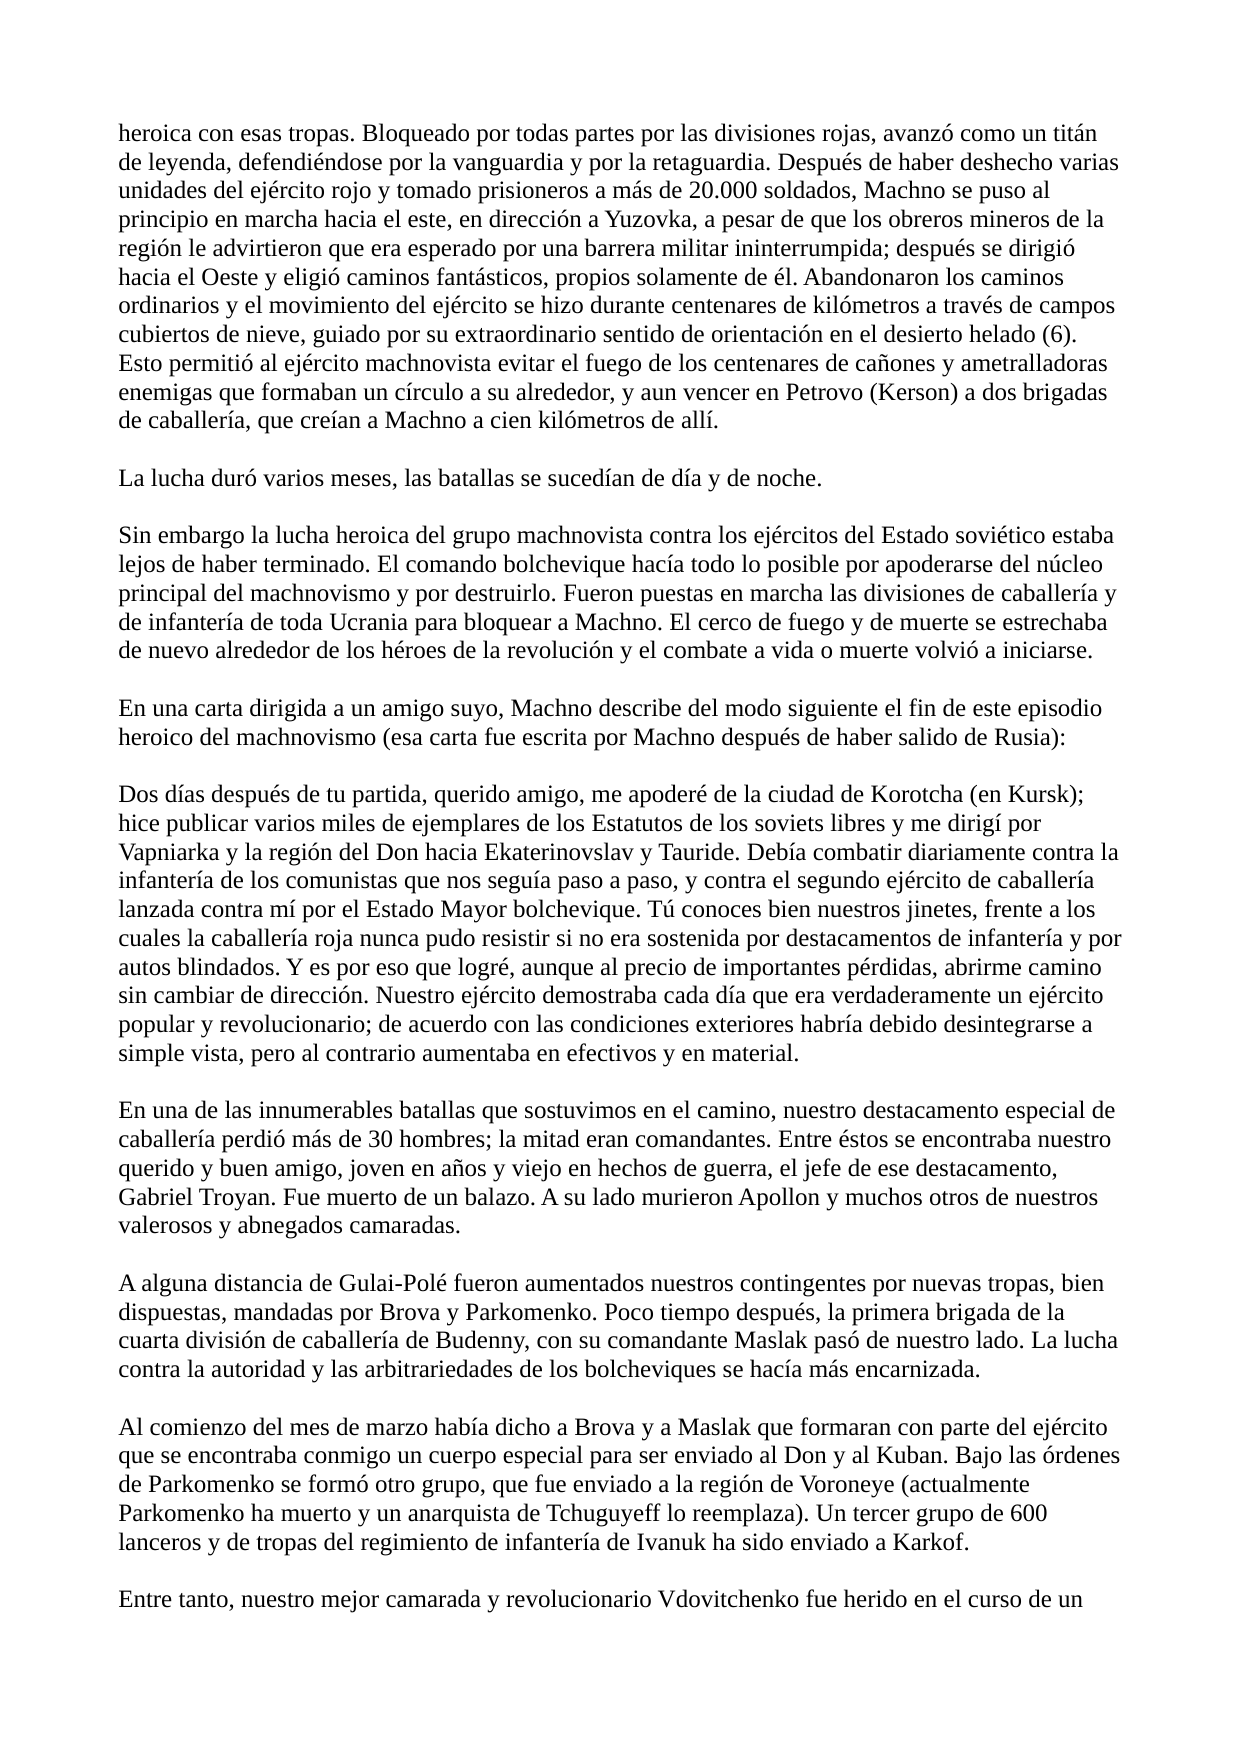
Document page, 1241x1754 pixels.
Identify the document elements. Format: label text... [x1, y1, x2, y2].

text En una carta dirigida a un amigo suyo, Machno describe del modo siguiente el fin de este episodio heroico del machnovismo (esa carta fue escrita por Machno después de haber salido de Rusia): [118, 693, 1122, 751]
text La lucha duró varios meses, las batallas se sucedían de día y de noche. [118, 463, 1122, 492]
text Al comienzo del mes de marzo había dicho a Brova y a Maslak que formaran con parte del ejército que se encontraba conmigo un cuerpo especial para ser enviado al Don y al Kuban. Bajo las órdenes de Parkomenko se formó otro grupo, que fue enviado a la región de Voroneye (actualmente Parkomenko ha muerto y un anarquista de Tchuguyeff lo reemplaza). Un tercer grupo de 600 lanceros y de tropas del regimiento de infantería de Ivanuk ha sido enviado a Karkof. [118, 1412, 1122, 1556]
text Entre tanto, nuestro mejor camarada y revolucionario Vdovitchenko fue herido en el curso de un [118, 1584, 1122, 1613]
text A alguna distancia de Gulai-Polé fueron aumentados nuestros contingentes por nuevas tropas, bien dispuestas, mandadas por Brova y Parkomenko. Poco tiempo después, la primera brigada de la cuarta división de caballería de Budenny, con su comandante Maslak pasó de nuestro lado. La lucha contra la autoridad y las arbitrariedades de los bolcheviques se hacía más encarnizada. [118, 1268, 1122, 1383]
text En una de las innumerables batallas que sostuvimos en el camino, nuestro destacamento especial de caballería perdió más de 30 hombres; la mitad eran comandantes. Entre éstos se encontraba nuestro querido y buen amigo, joven en años y viejo en hechos de guerra, el jefe de ese destacamento, Gabriel Troyan. Fue muerto de un balazo. A su lado murieron Apollon y muchos otros de nuestros valerosos y abnegados camaradas. [118, 1096, 1122, 1239]
text Sin embargo la lucha heroica del grupo machnovista contra los ejércitos del Estado soviético estaba lejos de haber terminado. El comando bolchevique hacía todo lo posible por apoderarse del núcleo principal del machnovismo y por destruirlo. Fueron puestas en marcha las divisiones de caballería y de infantería de toda Ucrania para bloquear a Machno. El cerco de fuego y de muerte se estrechaba de nuevo alrededor de los héroes de la revolución y el combate a vida o muerte volvió a iniciarse. [118, 521, 1122, 664]
text heroica con esas tropas. Bloqueado por todas partes por las divisiones rojas, avanzó como un titán de leyenda, defendiéndose por la vanguardia y por la retaguardia. Después de haber deshecho varias unidades del ejército rojo y tomado prisioneros a más de 20.000 soldados, Machno se puso al principio en marcha hacia el este, en dirección a Yuzovka, a pesar de que los obreros mineros de la región le advirtieron que era esperado por una barrera militar ininterrumpida; después se dirigió hacia el Oeste y eligió caminos fantásticos, propios solamente de él. Abandonaron los caminos ordinarios y el movimiento del ejército se hizo durante centenares de kilómetros a través de campos cubiertos de nieve, guiado por su extraordinario sentido de orientación en el desierto helado (6). Esto permitió al ejército machnovista evitar el fuego de los centenares de cañones y ametralladoras enemigas que formaban un círculo a su alrededor, y aun vencer en Petrovo (Kerson) a dos brigadas de caballería, que creían a Machno a cien kilómetros de allí. [118, 118, 1122, 434]
text Dos días después de tu partida, querido amigo, me apoderé de la ciudad de Korotcha (en Kursk); hice publicar varios miles de ejemplares de los Estatutos de los soviets libres y me dirigí por Vapniarka y la región del Don hacia Ekaterinovslav y Tauride. Debía combatir diariamente contra la infantería de los comunistas que nos seguía paso a paso, y contra el segundo ejército de caballería lanzada contra mí por el Estado Mayor bolchevique. Tú conoces bien nuestros jinetes, frente a los cuales la caballería roja nunca pudo resistir si no era sostenida por destacamentos de infantería y por autos blindados. Y es por eso que logré, aunque al precio de importantes pérdidas, abrirme camino sin cambiar de dirección. Nuestro ejército demostraba cada día que era verdaderamente un ejército popular y revolucionario; de acuerdo con las condiciones exteriores habría debido desintegrarse a simple vista, pero al contrario aumentaba en efectivos y en material. [118, 779, 1122, 1067]
